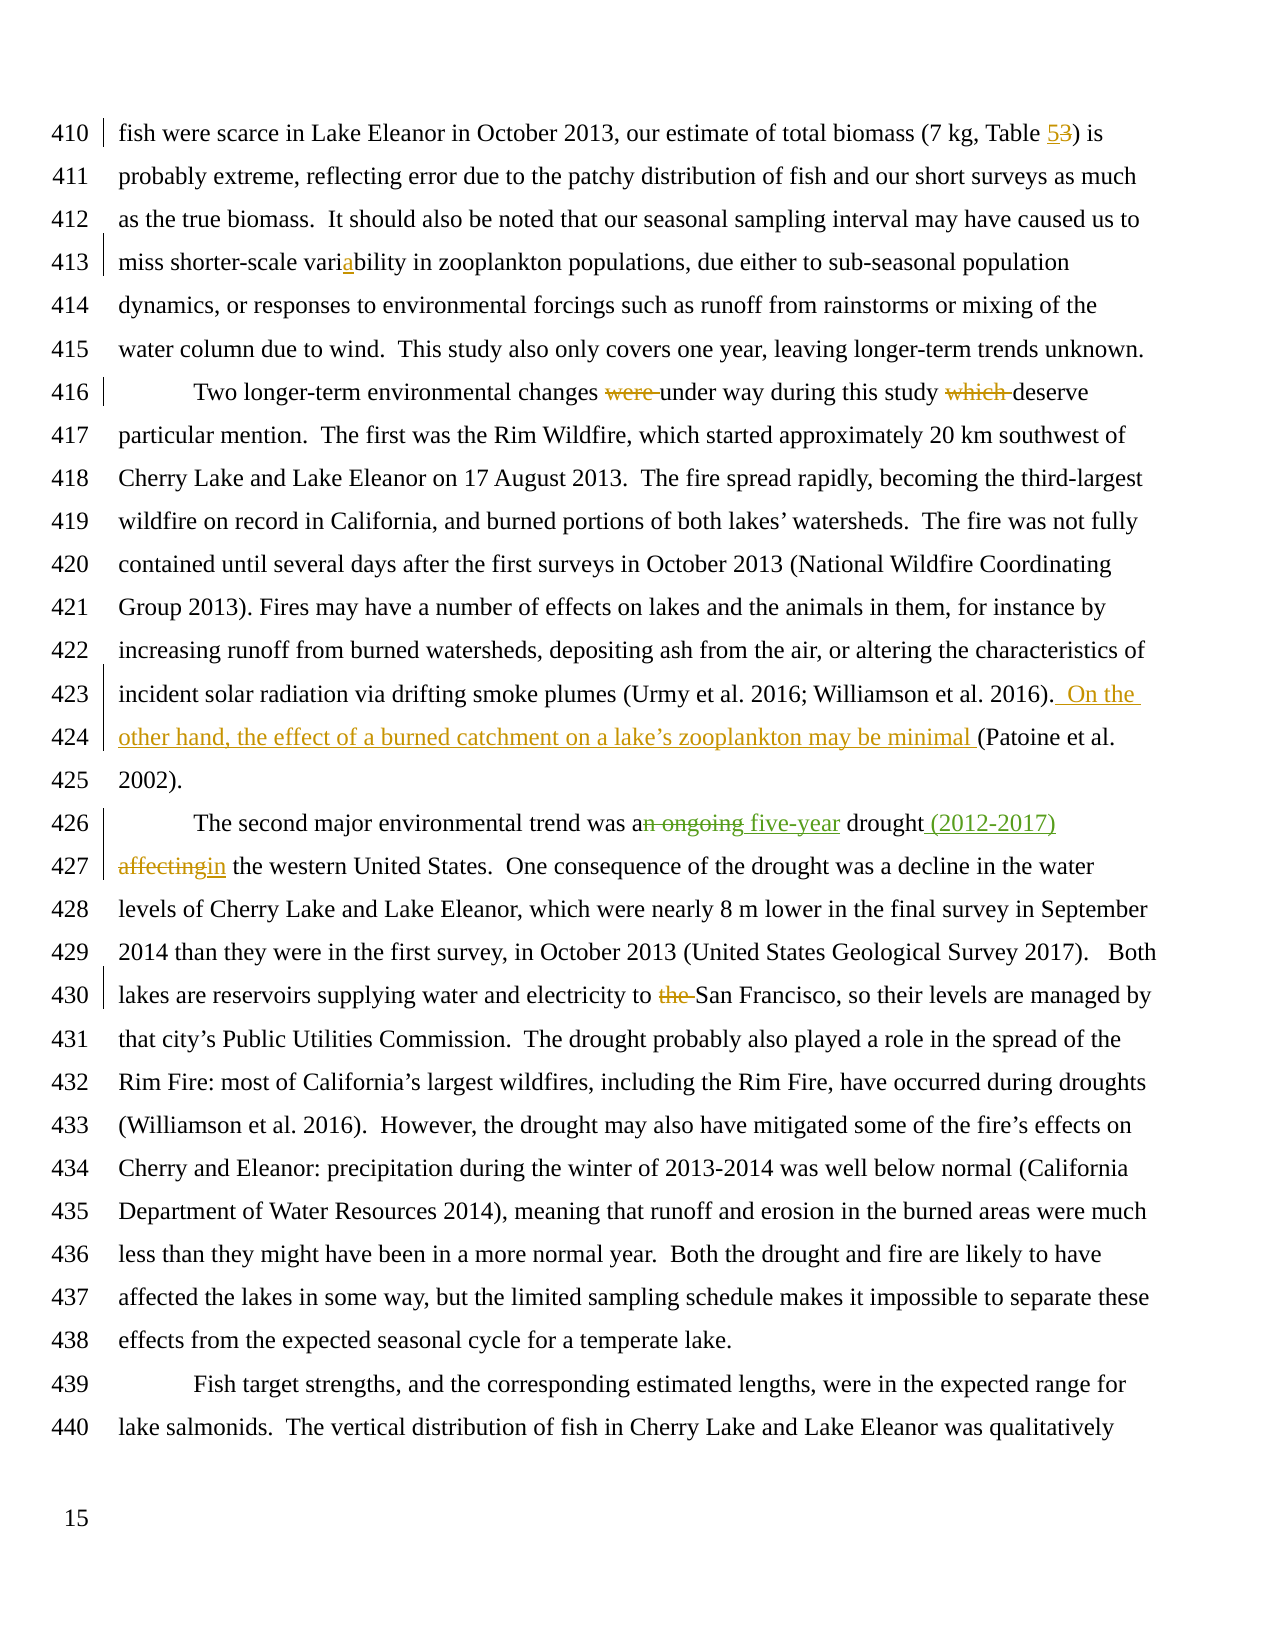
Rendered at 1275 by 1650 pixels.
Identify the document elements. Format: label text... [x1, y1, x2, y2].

text The second major environmental trend was a five-year drought (2012-2017) in the western United States. One consequence of the drought was a decline in the water levels of Cherry Lake and Lake Eleanor, which were nearly 8 m lower in the final survey in September 2014 than they were in the first survey, in October 2013 (United States Geological Survey 2017)⁠. Both lakes are reservoirs supplying water and electricity to San Francisco, so their levels are managed by that city’s Public Utilities Commission. The drought probably also played a role in the spread of the Rim Fire: most of California’s largest wildfires, including the Rim Fire, have occurred during droughts (Williamson et al. 2016)⁠. However, the drought may also have mitigated some of the fire’s effects on Cherry and Eleanor: precipitation during the winter of 2013-2014 was well below normal (California Department of Water Resources 2014)⁠, meaning that runoff and erosion in the burned areas were much less than they might have been in a more normal year. Both the drought and fire are likely to have affected the lakes in some way, but the limited sampling schedule makes it impossible to separate these effects from the expected seasonal cycle for a temperate lake. [118, 808, 1157, 1354]
text Two longer-term environmental changes under way during this study deserve particular mention. The first was the Rim Wildfire, which started approximately 20 km southwest of Cherry Lake and Lake Eleanor on 17 August 2013. The fire spread rapidly, becoming the third-largest wildfire on record in California, and burned portions of both lakes’ watersheds. The fire was not fully contained until several days after the first surveys in October 2013 (National Wildfire Coordinating Group 2013)⁠. Fires may have a number of effects on lakes and the animals in them, for instance by increasing runoff from burned watersheds, depositing ash from the air, or altering the characteristics of incident solar radiation via drifting smoke plumes (Urmy et al. 2016; Williamson et al. 2016)⁠. On the other hand, the effect of a burned catchment on a lake’s zooplankton may be minimal (Patoine et al. 2002)⁠. [118, 377, 1157, 794]
text fish were scarce in Lake Eleanor in October 2013, our estimate of total biomass (7 kg, Table 5) is probably extreme, reflecting error due to the patchy distribution of fish and our short surveys as much as the true biomass. It should also be noted that our seasonal sampling interval may have caused us to miss shorter-scale variability in zooplankton populations, due either to sub-seasonal population dynamics, or responses to environmental forcings such as runoff from rainstorms or mixing of the water column due to wind. This study also only covers one year, leaving longer-term trends unknown. [118, 118, 1157, 362]
text Fish target strengths, and the corresponding estimated lengths, were in the expected range for lake salmonids. The vertical distribution of fish in Cherry Lake and Lake Eleanor was qualitatively [118, 1369, 1157, 1441]
